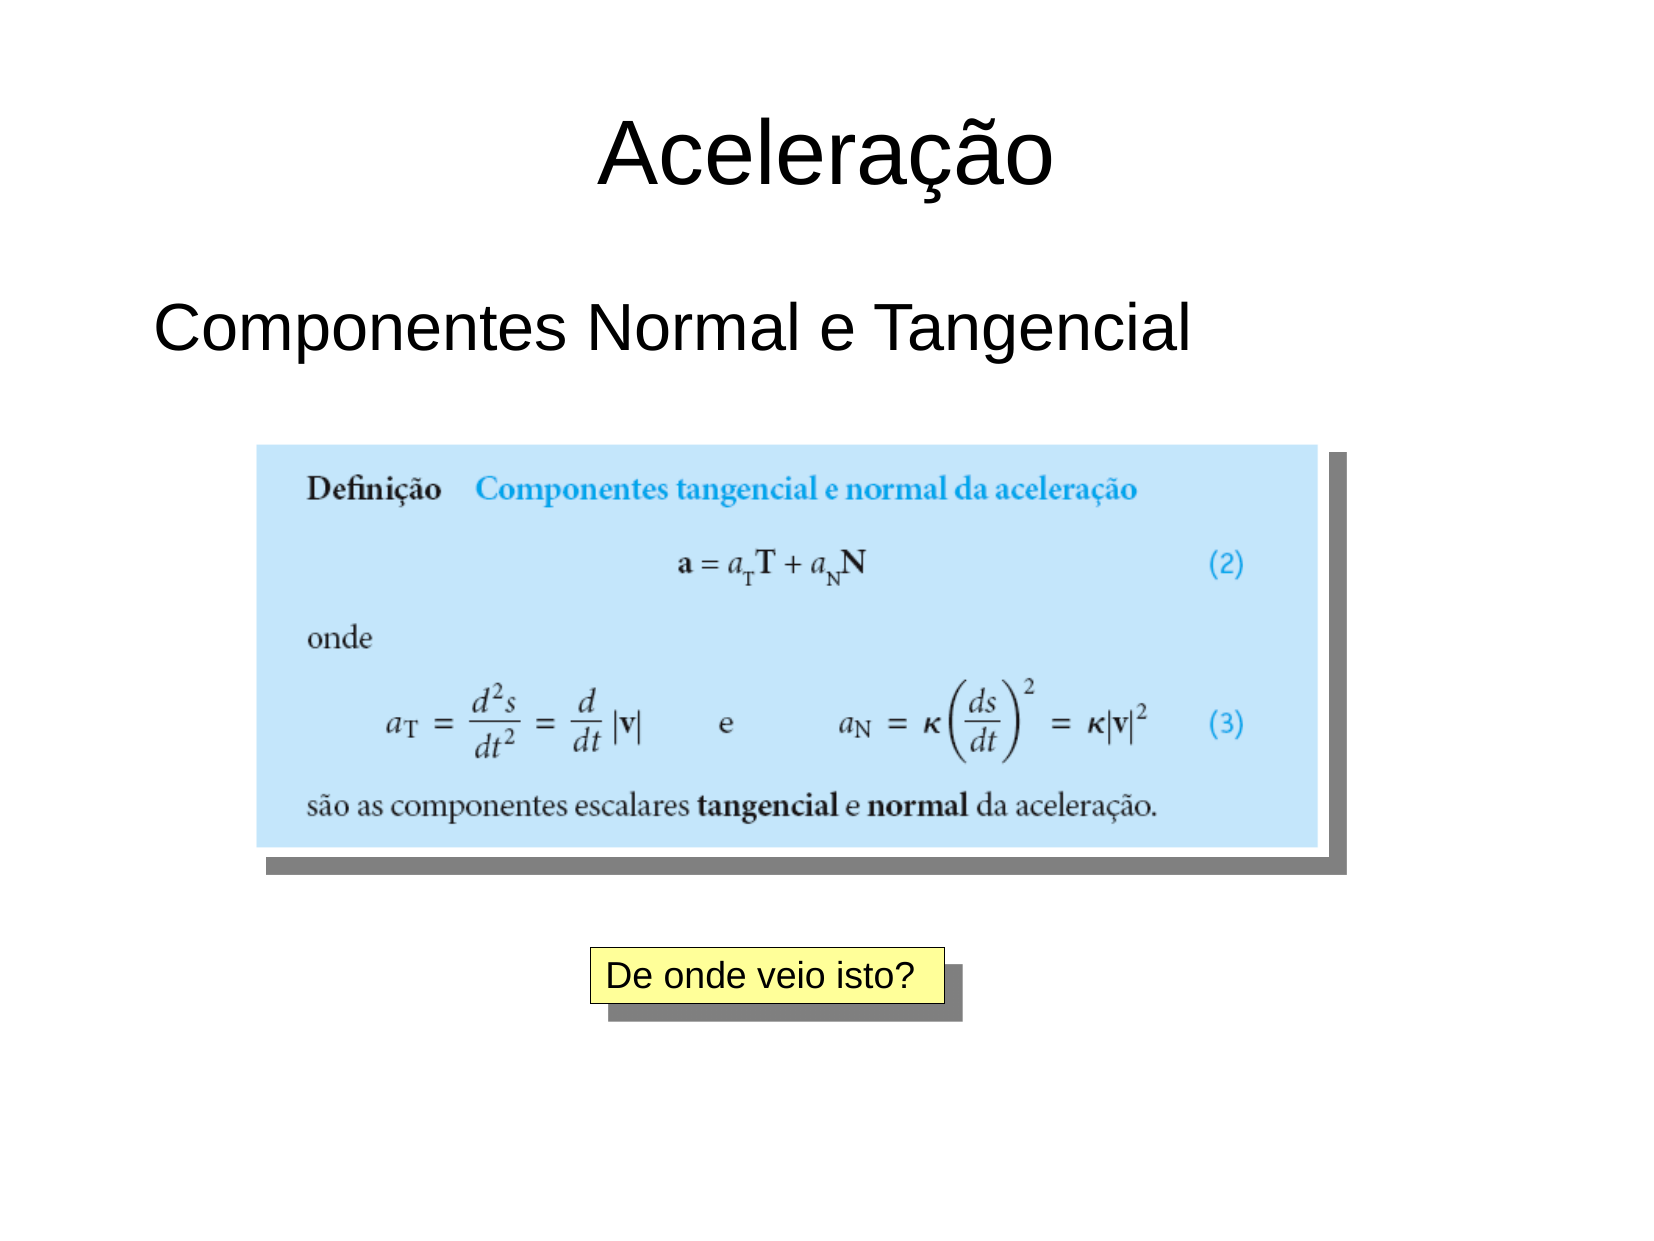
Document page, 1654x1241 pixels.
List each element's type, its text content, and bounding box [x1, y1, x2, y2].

picture [249, 434, 1329, 857]
list Componentes Normal e Tangencial [82, 290, 1538, 1010]
title Aceleração [82, 49, 1571, 257]
text_box De onde veio isto? [590, 947, 945, 1004]
